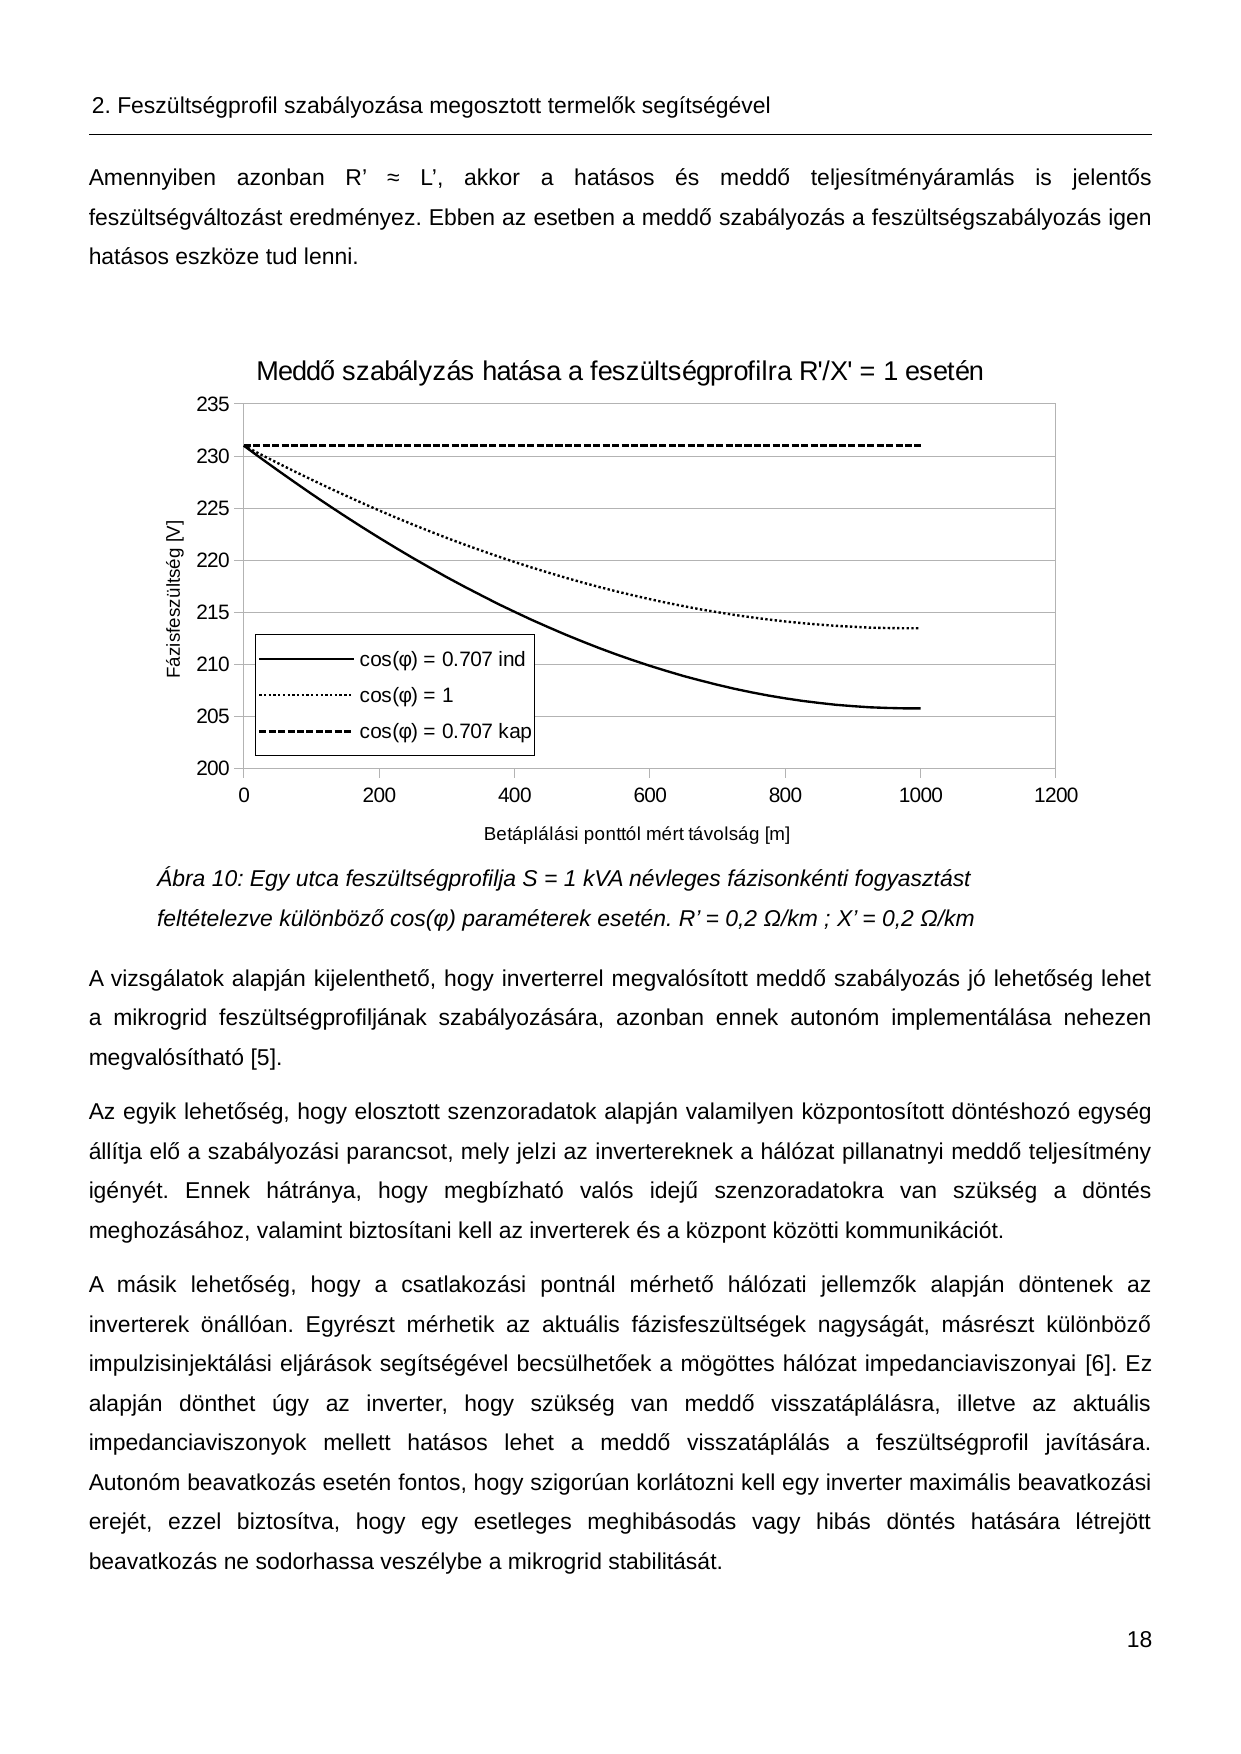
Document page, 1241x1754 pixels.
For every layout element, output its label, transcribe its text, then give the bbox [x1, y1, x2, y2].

text A vizsgálatok alapján kijelenthető, hogy inverterrel megvalósított meddő szabályozás jó lehetőség lehet a mikrogrid feszültségprofiljának szabályozására, azonban ennek autonóm implementálása nehezen megvalósítható [5]. [88, 298, 1152, 1070]
text A másik lehetőség, hogy a csatlakozási pontnál mérhető hálózati jellemzők alapján döntenek az inverterek önállóan. Egyrészt mérhetik az aktuális fázisfeszültségek nagyságát, másrészt különböző impulzisinjektálási eljárások segítségével becsülhetőek a mögöttes hálózat impedanciaviszonyai [6]. Ez alapján dönthet úgy az inverter, hogy szükség van meddő visszatáplálásra, illetve az aktuális impedanciaviszonyok mellett hatásos lehet a meddő visszatáplálás a feszültségprofil javítására. Autonóm beavatkozás esetén fontos, hogy szigorúan korlátozni kell egy inverter maximális beavatkozási erejét, ezzel biztosítva, hogy egy esetleges meghibásodás vagy hibás döntés hatására létrejött beavatkozás ne sodorhassa veszélybe a mikrogrid stabilitását. [88, 1271, 1152, 1574]
text Ábra 10: Egy utca feszültségprofilja S = 1 kVA névleges fázisonkénti fogyasztást feltételezve különböző cos(φ) paraméterek esetén. R’ = 0,2 Ω/km ; X’ = 0,2 Ω/km [157, 852, 1084, 931]
text Amennyiben azonban R’ ≈ L’, akkor a hatásos és meddő teljesítményáramlás is jelentős feszültségváltozást eredményez. Ebben az esetben a meddő szabályozás a feszültségszabályozás igen hatásos eszköze tud lenni. [88, 164, 1152, 269]
text Az egyik lehetőség, hogy elosztott szenzoradatok alapján valamilyen központosított döntéshozó egység állítja elő a szabályozási parancsot, mely jelzi az invertereknek a hálózat pillanatnyi meddő teljesítmény igényét. Ennek hátránya, hogy megbízható valós idejű szenzoradatokra van szükség a döntés meghozásához, valamint biztosítani kell az inverterek és a központ közötti kommunikációt. [88, 1098, 1152, 1243]
